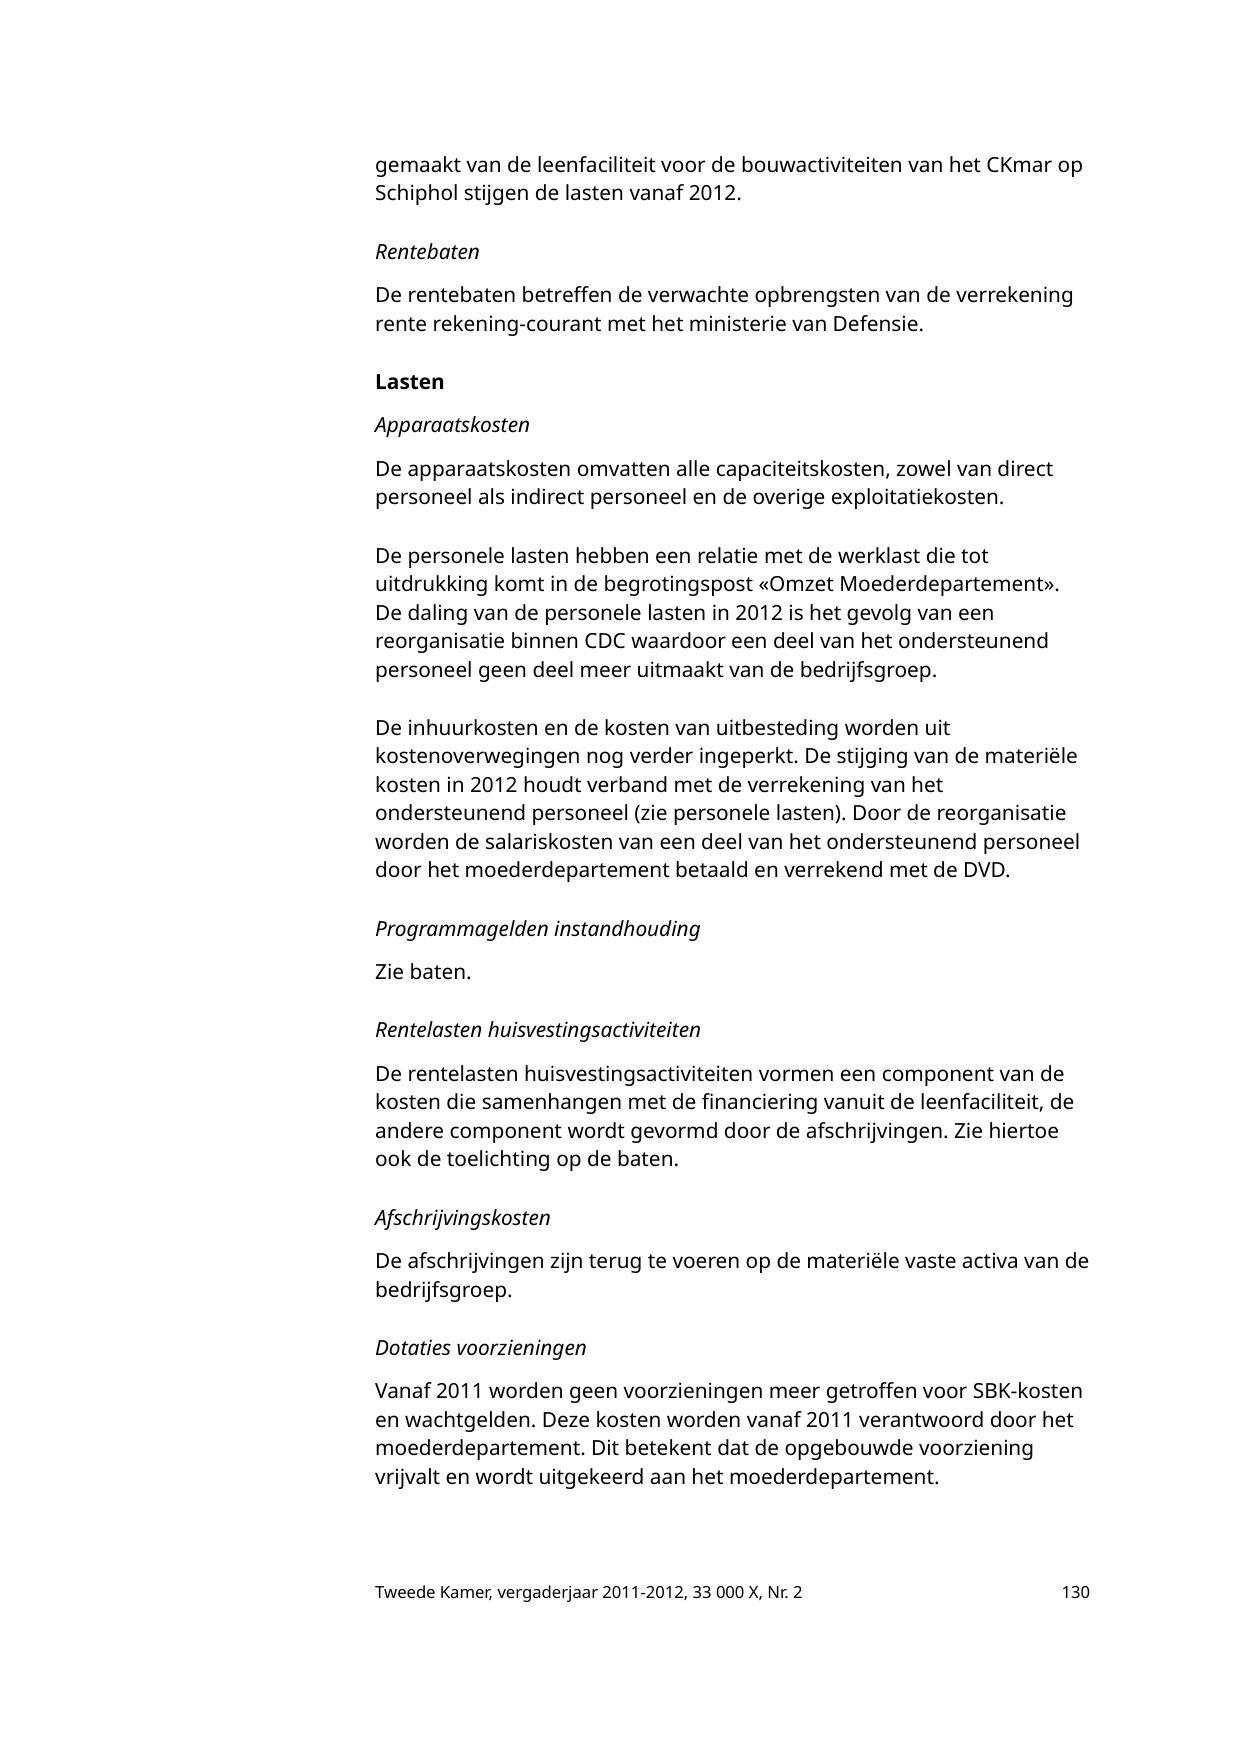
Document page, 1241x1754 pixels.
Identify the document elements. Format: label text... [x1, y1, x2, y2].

text De apparaatskosten omvatten alle capaciteitskosten, zowel van direct personeel als indirect personeel en de overige exploitatiekosten. [375, 454, 1090, 511]
text De inhuurkosten en de kosten van uitbesteding worden uit kostenoverwegingen nog verder ingeperkt. De stijging van de materiële kosten in 2012 houdt verband met de verrekening van het ondersteunend personeel (zie personele lasten). Door de reorganisatie worden de salariskosten van een deel van het ondersteunend personeel door het moederdepartement betaald en verrekend met de DVD. [375, 713, 1090, 884]
text Programmagelden instandhouding [375, 914, 1090, 942]
text De personele lasten hebben een relatie met de werklast die tot uitdrukking komt in de begrotingspost «Omzet Moederdepartement». De daling van de personele lasten in 2012 is het gevolg van een reorganisatie binnen CDC waardoor een deel van het ondersteunend personeel geen deel meer uitmaakt van de bedrijfsgroep. [375, 541, 1090, 683]
text Lasten [375, 367, 1090, 396]
text Apparaatskosten [375, 411, 1090, 439]
text Dotaties voorzieningen [375, 1333, 1090, 1362]
text Vanaf 2011 worden geen voorzieningen meer getroffen voor SBK-kosten en wachtgelden. Deze kosten worden vanaf 2011 verantwoord door het moederdepartement. Dit betekent dat de opgebouwde voorziening vrijvalt en wordt uitgekeerd aan het moederdepartement. [375, 1377, 1090, 1490]
text gemaakt van de leenfaciliteit voor de bouwactiviteiten van het CKmar op Schiphol stijgen de lasten vanaf 2012. [375, 150, 1090, 207]
text De rentebaten betreffen de verwachte opbrengsten van de verrekening rente rekening-courant met het ministerie van Defensie. [375, 280, 1090, 337]
text Afschrijvingskosten [375, 1203, 1090, 1231]
text De afschrijvingen zijn terug te voeren op de materiële vaste activa van de bedrijfsgroep. [375, 1246, 1090, 1303]
text Zie baten. [375, 957, 1090, 986]
text De rentelasten huisvestingsactiviteiten vormen een component van de kosten die samenhangen met de financiering vanuit de leenfaciliteit, de andere component wordt gevormd door de afschrijvingen. Zie hiertoe ook de toelichting op de baten. [375, 1059, 1090, 1173]
text Rentebaten [375, 237, 1090, 265]
text Rentelasten huisvestingsactiviteiten [375, 1016, 1090, 1044]
